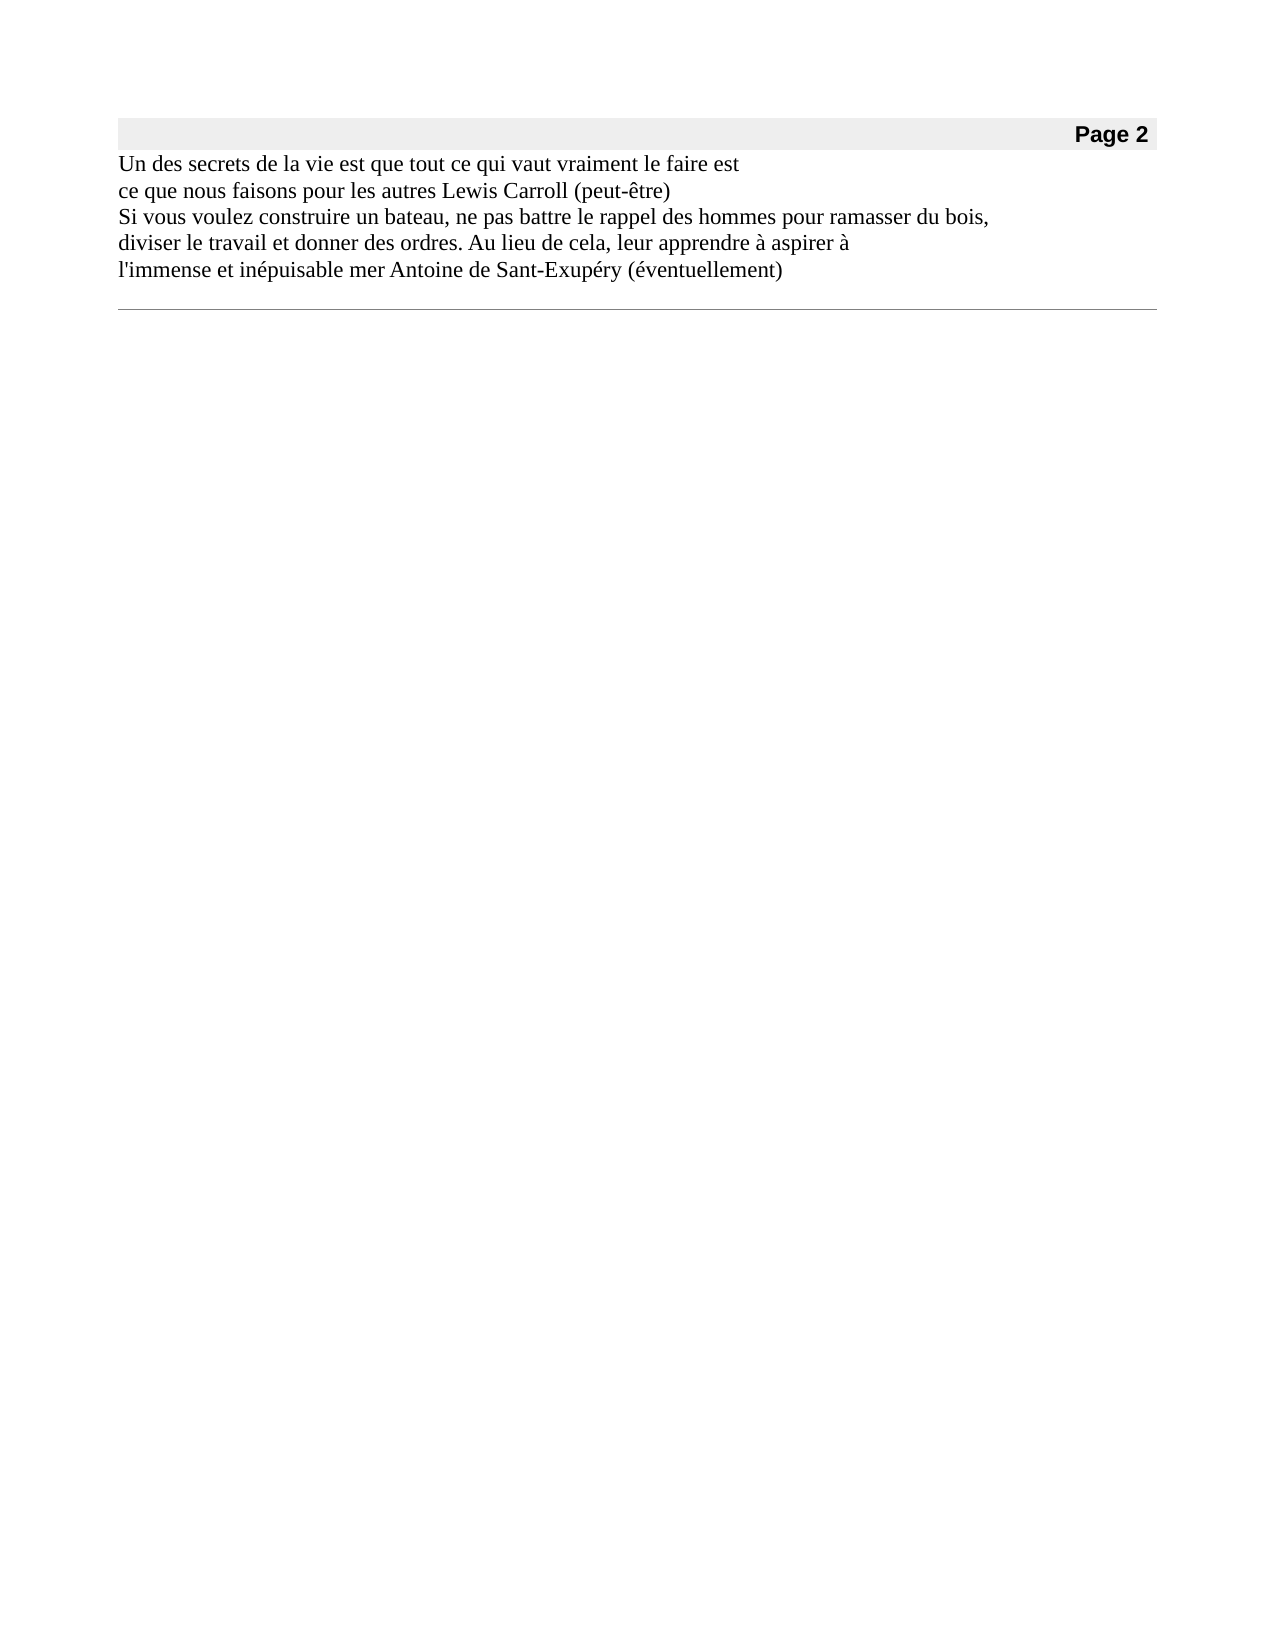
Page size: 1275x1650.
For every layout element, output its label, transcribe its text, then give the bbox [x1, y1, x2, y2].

text Si vous voulez construire un bateau, ne pas battre le rappel des hommes pour ramasser du bois, [118, 203, 1157, 229]
text diviser le travail et donner des ordres. Au lieu de cela, leur apprendre à aspirer à [118, 229, 1157, 256]
text l'immense et inépuisable mer Antoine de Sant-Exupéry (éventuellement) [118, 256, 1157, 282]
text ce que nous faisons pour les autres Lewis Carroll (peut-être) [118, 177, 1157, 203]
table_header Page 2 [118, 118, 1157, 150]
text Un des secrets de la vie est que tout ce qui vaut vraiment le faire est [118, 150, 1157, 177]
